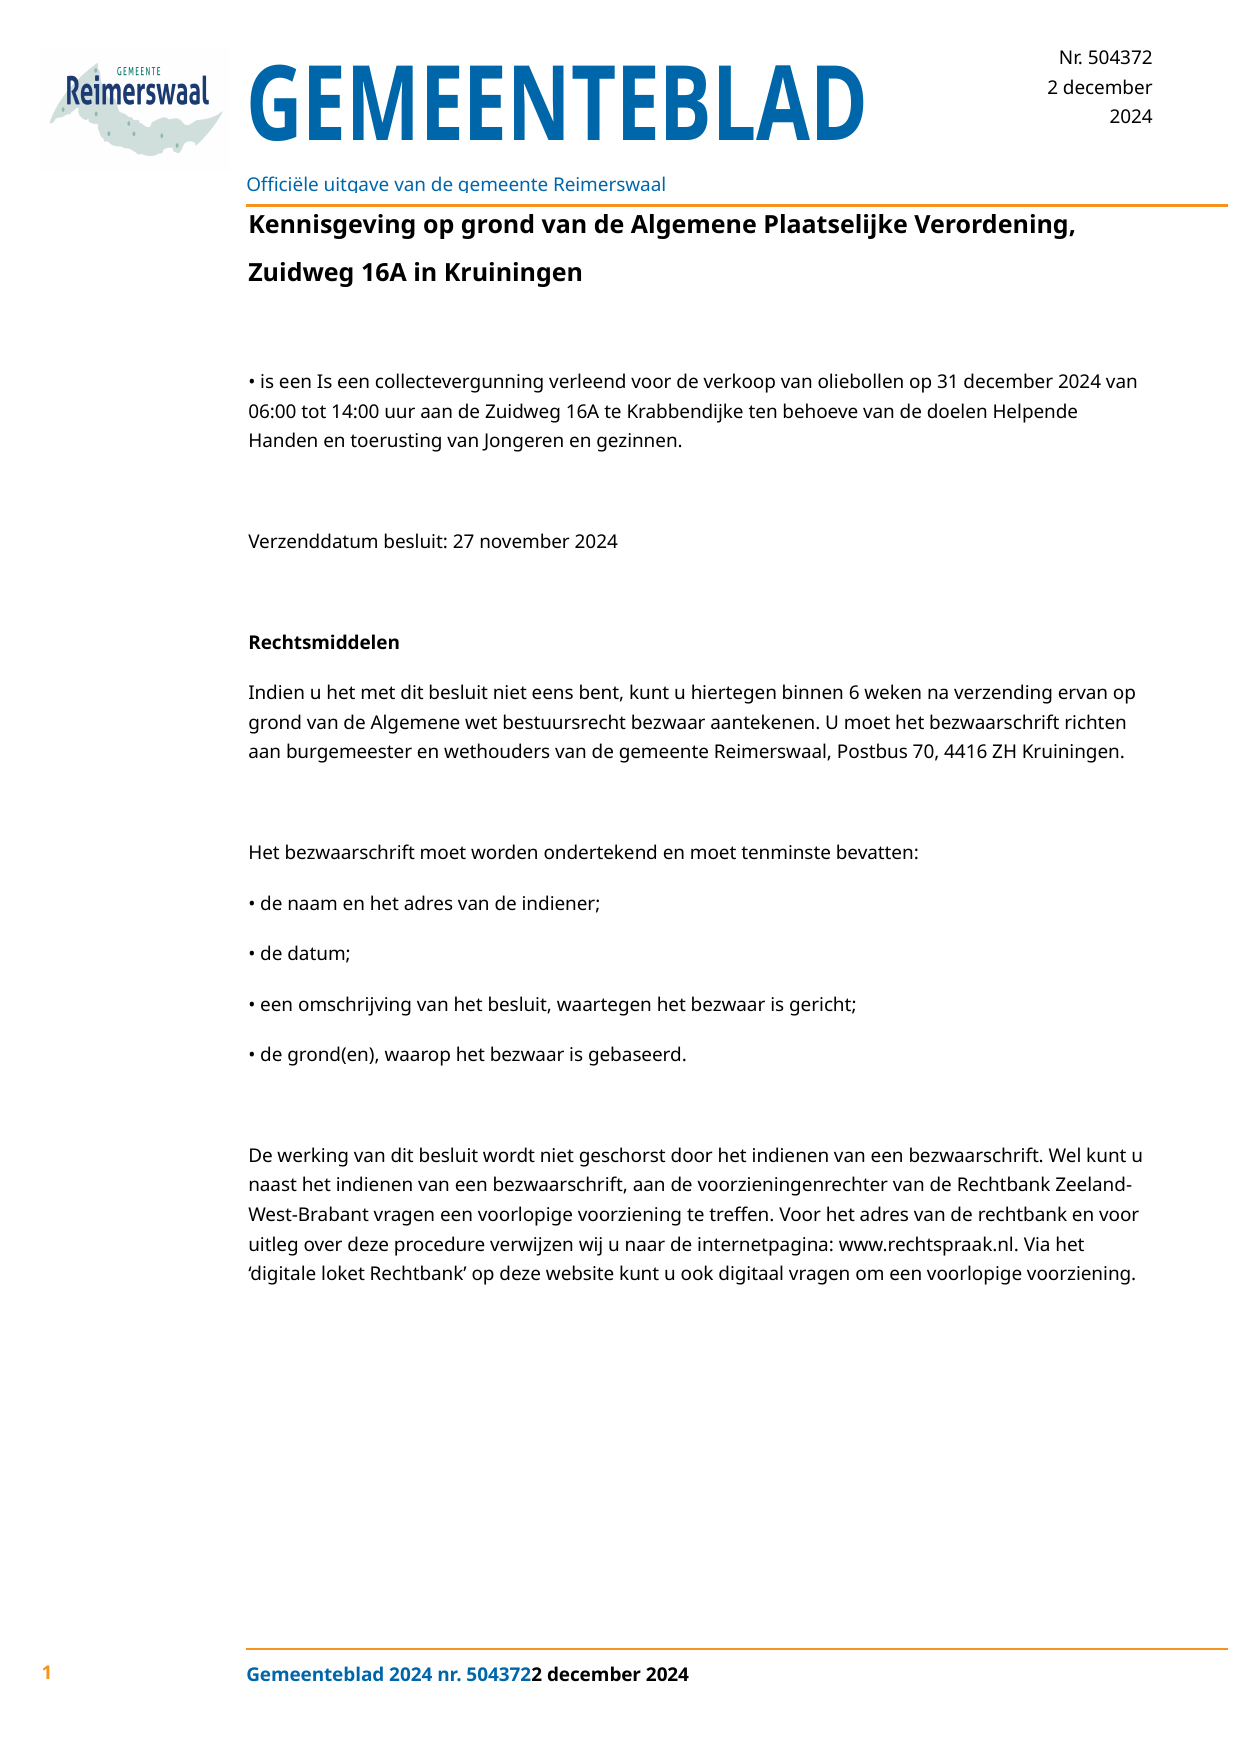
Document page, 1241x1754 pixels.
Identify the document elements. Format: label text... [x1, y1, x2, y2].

text • de datum; [248, 940, 1152, 966]
text De werking van dit besluit wordt niet geschorst door het indienen van een bezwaarschrift. Wel kunt u naast het indienen van een bezwaarschrift, aan de voorzieningenrechter van de Rechtbank Zeeland-West-Brabant vragen een voorlopige voorziening te treffen. Voor het adres van de rechtbank en voor uitleg over deze procedure verwijzen wij u naar de internetpagina: www.rechtspraak.nl. Via het ‘digitale loket Rechtbank’ op deze website kunt u ook digitaal vragen om een voorlopige voorziening. [248, 1142, 1152, 1286]
text • een omschrijving van het besluit, waartegen het bezwaar is gericht; [248, 991, 1152, 1017]
text Kennisgeving op grond van de Algemene Plaatselijke Verordening, Zuidweg 16A in Kruiningen [248, 207, 1152, 288]
text • de naam en het adres van de indiener; [248, 890, 1152, 916]
text Verzenddatum besluit: 27 november 2024 [248, 528, 1152, 554]
text Indien u het met dit besluit niet eens bent, kunt u hiertegen binnen 6 weken na verzending ervan op grond van de Algemene wet bestuursrecht bezwaar aantekenen. U moet het bezwaarschrift richten aan burgemeester en wethouders van de gemeente Reimerswaal, Postbus 70, 4416 ZH Kruiningen. [248, 679, 1152, 764]
picture [41, 47, 231, 172]
text Rechtsmiddelen [248, 629, 1152, 655]
text Het bezwaarschrift moet worden ondertekend en moet tenminste bevatten: [248, 839, 1152, 865]
text • is een Is een collectevergunning verleend voor de verkoop van oliebollen ‎op 31 december 2024 van 06:00 tot 14:00 uur aan de Zuidweg 16A te Krabbendijke ten behoeve van de doelen Helpende Handen en toerusting van Jongeren en gezinnen. [248, 368, 1152, 453]
text • de grond(en), waarop het bezwaar is gebaseerd. [248, 1041, 1152, 1067]
